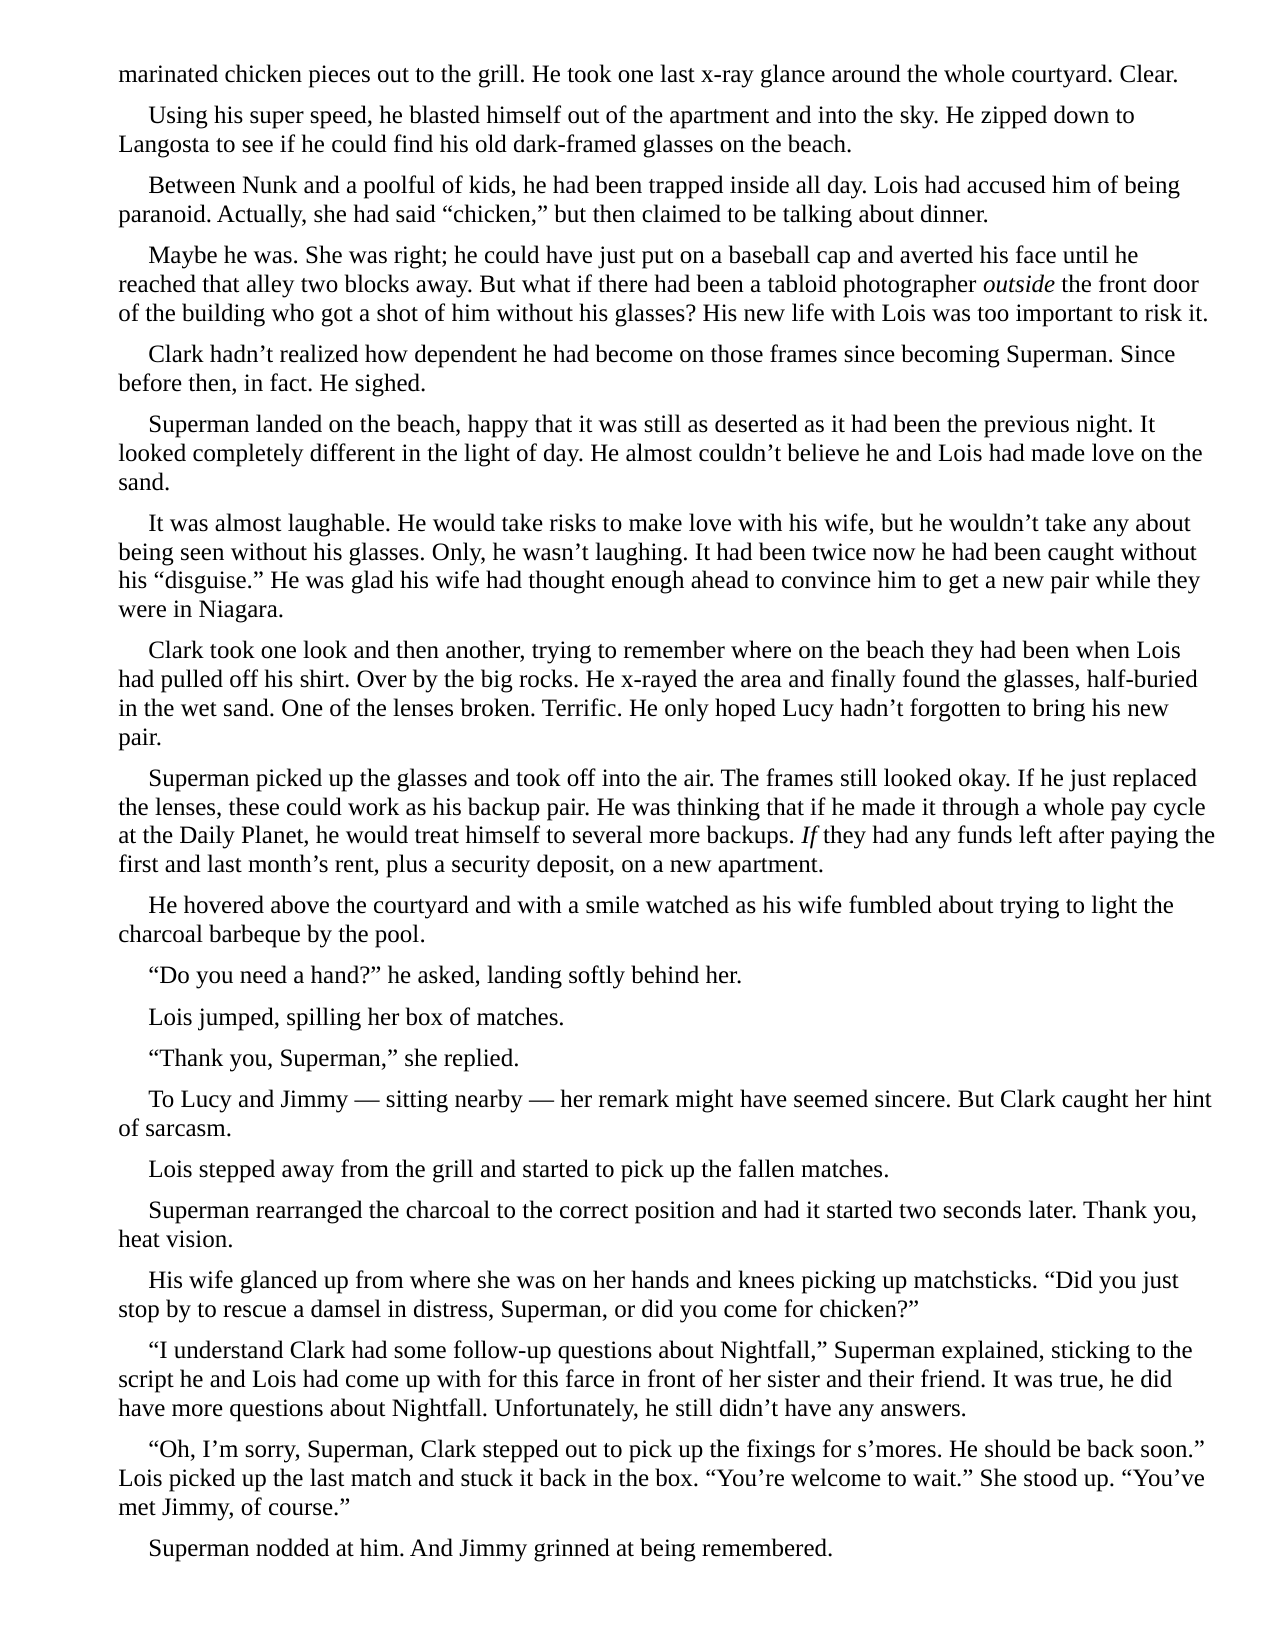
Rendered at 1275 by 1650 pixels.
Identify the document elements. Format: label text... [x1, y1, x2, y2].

text Superman landed on the beach, happy that it was still as deserted as it had been the previous night. It looked completely different in the light of day. He almost couldn’t believe he and Lois had made love on the sand. [118, 409, 1216, 495]
text Superman nodded at him. And Jimmy grinned at being remembered. [118, 1533, 1216, 1562]
text Using his super speed, he blasted himself out of the apartment and into the sky. He zipped down to Langosta to see if he could find his old dark-framed glasses on the beach. [118, 100, 1216, 158]
text “I understand Clark had some follow-up questions about Nightfall,” Superman explained, sticking to the script he and Lois had come up with for this farce in front of her sister and their friend. It was true, he did have more questions about Nightfall. Unfortunately, he still didn’t have any answers. [118, 1335, 1216, 1422]
text “Oh, I’m sorry, Superman, Clark stepped out to pick up the fixings for s’mores. He should be back soon.” Lois picked up the last match and stuck it back in the box. “You’re welcome to wait.” She stood up. “You’ve met Jimmy, of course.” [118, 1434, 1216, 1520]
text Superman picked up the glasses and took off into the air. The frames still looked okay. If he just replaced the lenses, these could work as his backup pair. He was thinking that if he made it through a whole pay cycle at the Daily Planet, he would treat himself to several more backups. If they had any funds left after paying the first and last month’s rent, plus a security deposit, on a new apartment. [118, 763, 1216, 878]
text Maybe he was. She was right; he could have just put on a baseball cap and averted his face until he reached that alley two blocks away. But what if there had been a tabloid photographer outside the front door of the building who got a shot of him without his glasses? His new life with Lois was too important to risk it. [118, 240, 1216, 327]
text To Lucy and Jimmy — sitting nearby — her remark might have seemed sincere. But Clark caught her hint of sarcasm. [118, 1084, 1216, 1142]
text Lois jumped, spilling her box of matches. [118, 1002, 1216, 1030]
text “Do you need a hand?” he asked, landing softly behind her. [118, 960, 1216, 989]
text “Thank you, Superman,” she replied. [118, 1043, 1216, 1072]
text marinated chicken pieces out to the grill. He took one last x-ray glance around the whole courtyard. Clear. [118, 59, 1216, 88]
text He hovered above the courtyard and with a smile watched as his wife fumbled about trying to light the charcoal barbeque by the pool. [118, 890, 1216, 948]
text Clark took one look and then another, trying to remember where on the beach they had been when Lois had pulled off his shirt. Over by the big rocks. He x-rayed the area and finally found the glasses, half-buried in the wet sand. One of the lenses broken. Terrific. He only hoped Lucy hadn’t forgotten to bring his new pair. [118, 635, 1216, 750]
text Lois stepped away from the grill and started to pick up the fallen matches. [118, 1154, 1216, 1183]
text Clark hadn’t realized how dependent he had become on those frames since becoming Superman. Since before then, in fact. He sighed. [118, 339, 1216, 397]
text It was almost laughable. He would take risks to make love with his wife, but he wouldn’t take any about being seen without his glasses. Only, he wasn’t laughing. It had been twice now he had been caught without his “disguise.” He was glad his wife had thought enough ahead to convince him to get a new pair while they were in Niagara. [118, 508, 1216, 623]
text Superman rearranged the charcoal to the correct position and had it started two seconds later. Thank you, heat vision. [118, 1195, 1216, 1253]
text Between Nunk and a poolful of kids, he had been trapped inside all day. Lois had accused him of being paranoid. Actually, she had said “chicken,” but then claimed to be talking about dinner. [118, 170, 1216, 228]
text His wife glanced up from where she was on her hands and knees picking up matchsticks. “Did you just stop by to rescue a damsel in distress, Superman, or did you come for chicken?” [118, 1265, 1216, 1323]
